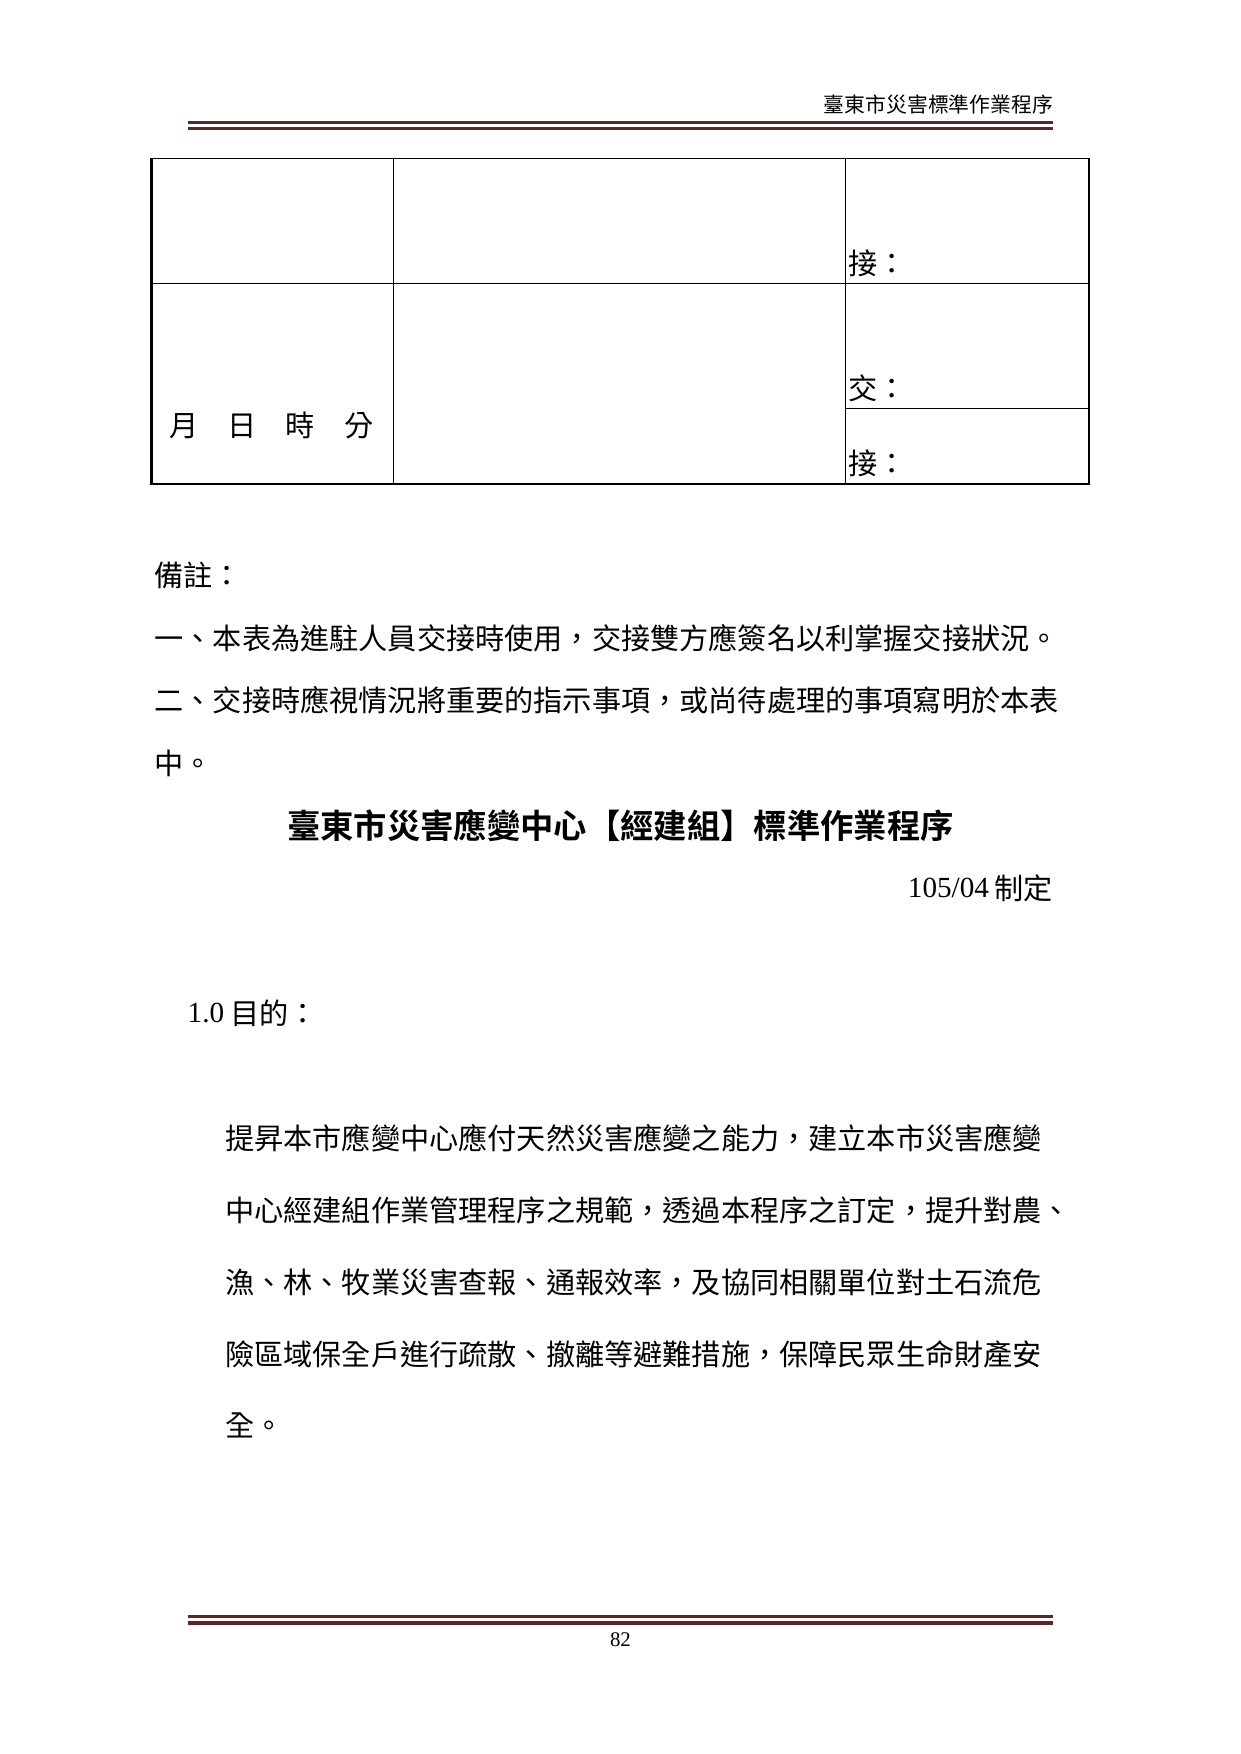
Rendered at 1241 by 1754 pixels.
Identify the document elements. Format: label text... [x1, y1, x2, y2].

text 105/04制定 [187, 845, 1053, 907]
text 提昇本市應變中心應付天然災害應變之能力，建立本市災害應變中心經建組作業管理程序之規範，透過本程序之訂定，提升對農、漁、林、牧業災害查報、通報效率，及協同相關單位對土石流危險區域保全戶進行疏散、撤離等避難措施，保障民眾生命財產安全。 [225, 1095, 1053, 1445]
table_cell 接： [846, 159, 1088, 282]
table_cell 接： [846, 409, 1088, 482]
table_cell [394, 284, 845, 482]
table_cell 一、本表為進駐人員交接時使用，交接雙方應簽名以利掌握交接狀況。 [151, 595, 1089, 657]
table_cell [394, 159, 845, 282]
text 1.0目的： [187, 970, 1053, 1032]
table_cell 備註： [151, 485, 1089, 595]
subtitle 臺東市災害應變中心【經建組】標準作業程序 [187, 782, 1053, 845]
table_cell 月 日 時 分 [153, 284, 393, 482]
table_cell 交： [846, 284, 1088, 407]
table_cell [153, 159, 393, 282]
table_cell 二、交接時應視情況將重要的指示事項，或尚待處理的事項寫明於本表中。 [151, 658, 1089, 782]
